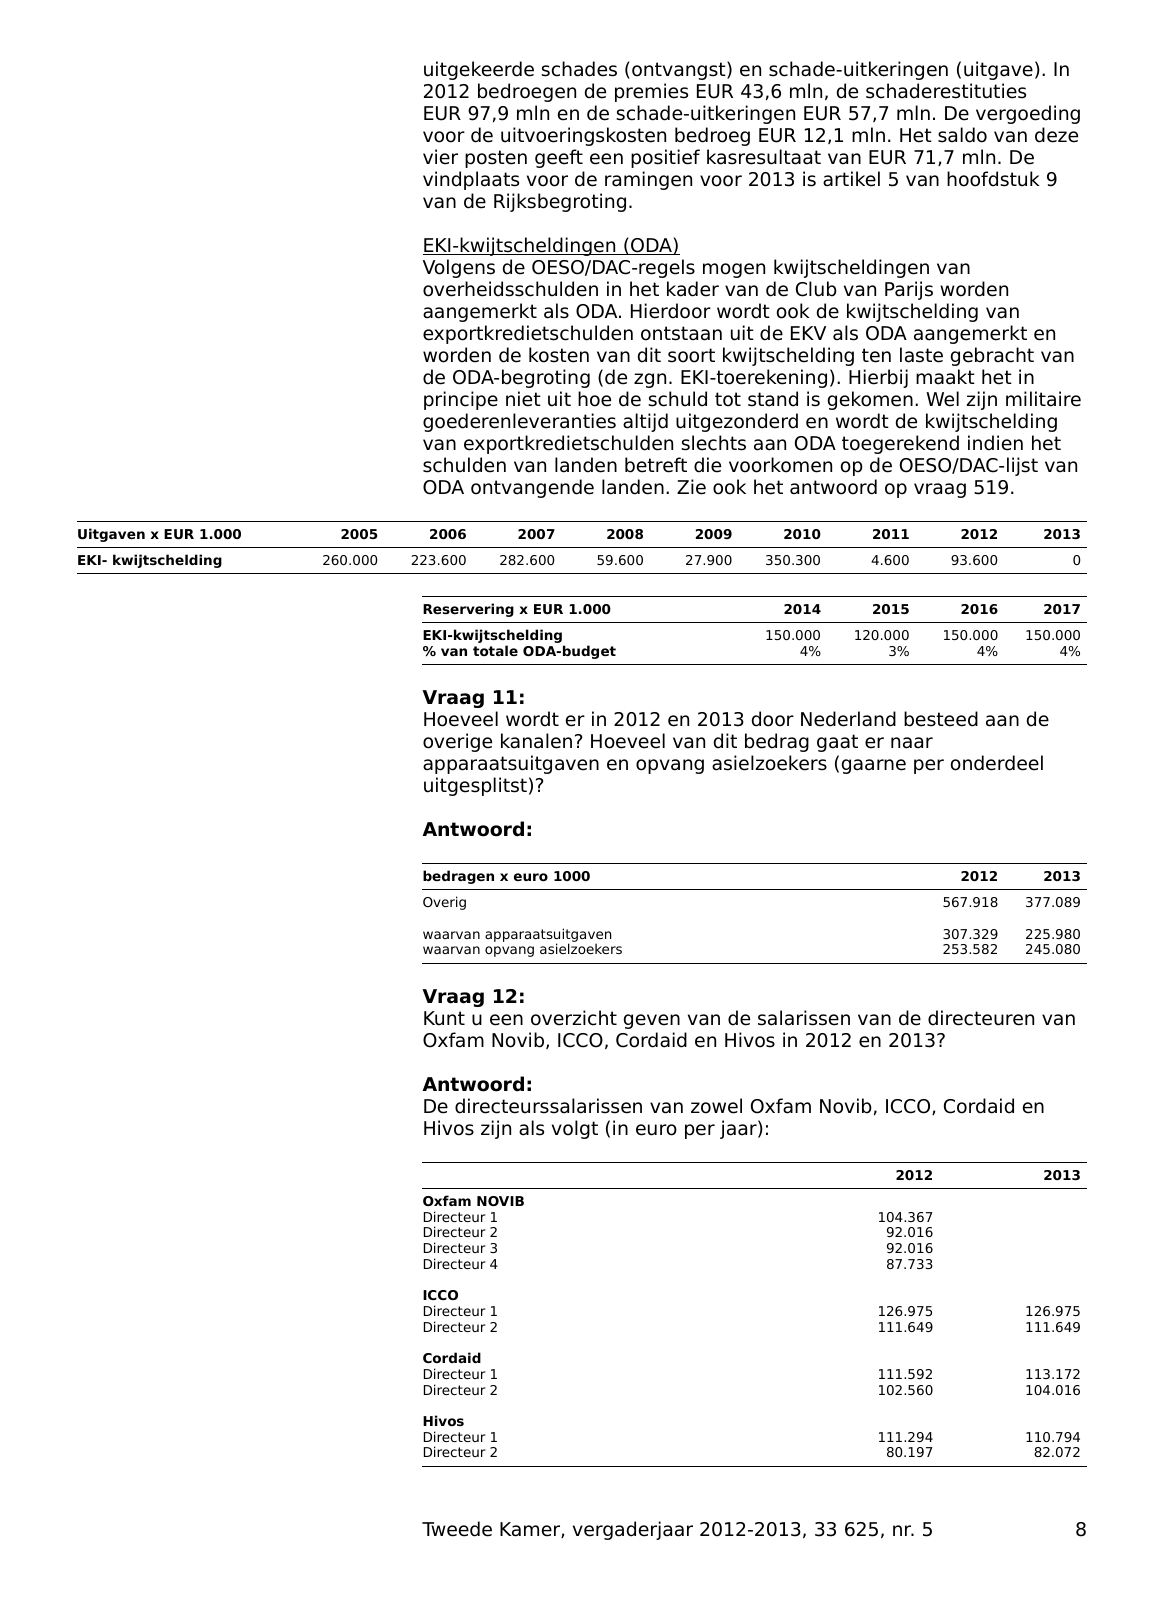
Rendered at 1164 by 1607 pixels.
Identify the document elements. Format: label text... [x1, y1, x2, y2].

table_cell 126.975 [791, 1304, 939, 1319]
table_cell [791, 1414, 939, 1429]
table_cell 567.918 [915, 890, 1004, 911]
table_cell [939, 1225, 1087, 1241]
table_cell [422, 1398, 791, 1414]
table_cell 150.000 [1004, 623, 1087, 643]
table_header 2014 [738, 597, 827, 622]
table_cell [791, 1189, 939, 1209]
table_header 2009 [650, 522, 738, 547]
table_cell 59.600 [561, 548, 649, 573]
table_header 2011 [827, 522, 915, 547]
table_cell EKI- kwijtschelding [77, 548, 295, 573]
table_cell Directeur 2 [422, 1225, 791, 1241]
table_cell 92.016 [791, 1225, 939, 1241]
table_cell [939, 1335, 1087, 1351]
table_cell [939, 1398, 1087, 1414]
table_cell 260.000 [295, 548, 384, 573]
table_header 2010 [738, 522, 827, 547]
table_cell % van totale ODA-budget [422, 644, 738, 664]
table_cell 223.600 [384, 548, 472, 573]
table_cell 307.329 [915, 926, 1004, 942]
table_cell [791, 1288, 939, 1304]
table_cell 102.560 [791, 1383, 939, 1398]
table_header 2008 [561, 522, 649, 547]
table_cell 377.089 [1004, 890, 1087, 911]
table_cell [791, 1335, 939, 1351]
table_header 2012 [915, 522, 1004, 547]
table_cell 111.649 [791, 1320, 939, 1335]
table_cell 150.000 [915, 623, 1004, 643]
table_header 2012 [791, 1163, 939, 1188]
table_cell Directeur 2 [422, 1383, 791, 1398]
table_cell [939, 1272, 1087, 1288]
table_header 2012 [915, 864, 1004, 889]
table_header 2007 [473, 522, 561, 547]
table_cell Directeur 2 [422, 1445, 791, 1466]
table_cell [422, 911, 915, 926]
table_header Reservering x EUR 1.000 [422, 597, 738, 622]
table_cell Overig [422, 890, 915, 911]
table_header 2006 [384, 522, 472, 547]
table_cell 253.582 [915, 942, 1004, 963]
table_cell [939, 1209, 1087, 1225]
table_cell 27.900 [650, 548, 738, 573]
text Volgens de OESO/DAC-regels mogen kwijtscheldingen van overheidsschulden in het kader van de Club van Parijs worden aangemerkt als ODA. Hierdoor wordt ook de kwijtschelding van exportkredietschulden ontstaan uit de EKV als ODA aangemerkt en worden de kosten van dit soort kwijtschelding ten laste gebracht van de ODA-begroting (de zgn. EKI-toerekening). Hierbij maakt het in principe niet uit hoe de schuld tot stand is gekomen. Wel zijn militaire goederenleveranties altijd uitgezonderd en wordt de kwijtschelding van exportkredietschulden slechts aan ODA toegerekend indien het schulden van landen betreft die voorkomen op de OESO/DAC-lijst van ODA ontvangende landen. Zie ook het antwoord op vraag 519. [422, 257, 1087, 499]
table_header bedragen x euro 1000 [422, 864, 915, 889]
table_cell 350.300 [738, 548, 827, 573]
table_cell [791, 1351, 939, 1367]
table_cell 282.600 [473, 548, 561, 573]
table_cell [422, 1272, 791, 1288]
table_cell [791, 1272, 939, 1288]
table_header 2017 [1004, 597, 1087, 622]
table_cell 120.000 [827, 623, 915, 643]
table_cell ICCO [422, 1288, 791, 1304]
table_cell Directeur 1 [422, 1304, 791, 1319]
table_cell 104.367 [791, 1209, 939, 1225]
table_cell Directeur 4 [422, 1257, 791, 1272]
text Antwoord: [422, 819, 1087, 841]
text De directeurssalarissen van zowel Oxfam Novib, ICCO, Cordaid en Hivos zijn als volgt (in euro per jaar): [422, 1096, 1087, 1140]
table_cell waarvan apparaatsuitgaven [422, 926, 915, 942]
table_cell Oxfam NOVIB [422, 1189, 791, 1209]
table_cell 104.016 [939, 1383, 1087, 1398]
table_cell 4% [1004, 644, 1087, 664]
table_cell 87.733 [791, 1257, 939, 1272]
table_cell [791, 1398, 939, 1414]
text Kunt u een overzicht geven van de salarissen van de directeuren van Oxfam Novib, ICCO, Cordaid en Hivos in 2012 en 2013? [422, 1008, 1087, 1052]
table_cell Directeur 1 [422, 1367, 791, 1382]
table_cell [939, 1257, 1087, 1272]
table_cell 126.975 [939, 1304, 1087, 1319]
table_cell Directeur 1 [422, 1209, 791, 1225]
table_cell 93.600 [915, 548, 1004, 573]
table_cell Cordaid [422, 1351, 791, 1367]
table_cell 3% [827, 644, 915, 664]
table_header 2013 [939, 1163, 1087, 1188]
table_cell 80.197 [791, 1445, 939, 1466]
table_cell [939, 1288, 1087, 1304]
table_cell Directeur 3 [422, 1241, 791, 1257]
table_cell EKI-kwijtschelding [422, 623, 738, 643]
table_cell 150.000 [738, 623, 827, 643]
table_header 2013 [1004, 522, 1087, 547]
table_cell [939, 1189, 1087, 1209]
table_header 2015 [827, 597, 915, 622]
table_header [422, 1163, 791, 1188]
table_cell Hivos [422, 1414, 791, 1429]
text uitgekeerde schades (ontvangst) en schade-uitkeringen (uitgave). In 2012 bedroegen de premies EUR 43,6 mln, de schaderestituties EUR 97,9 mln en de schade-uitkeringen EUR 57,7 mln. De vergoeding voor de uitvoeringskosten bedroeg EUR 12,1 mln. Het saldo van deze vier posten geeft een positief kasresultaat van EUR 71,7 mln. De vindplaats voor de ramingen voor 2013 is artikel 5 van hoofdstuk 9 van de Rijksbegroting. [422, 59, 1087, 213]
table_cell [422, 1335, 791, 1351]
table_header 2013 [1004, 864, 1087, 889]
table_cell 245.080 [1004, 942, 1087, 963]
table_cell waarvan opvang asielzoekers [422, 942, 915, 963]
table_cell 110.794 [939, 1430, 1087, 1445]
table_cell 111.649 [939, 1320, 1087, 1335]
table_cell 82.072 [939, 1445, 1087, 1466]
table_cell 4% [915, 644, 1004, 664]
table_cell 4% [738, 644, 827, 664]
table_cell Directeur 1 [422, 1430, 791, 1445]
table_cell 0 [1004, 548, 1087, 573]
text Hoeveel wordt er in 2012 en 2013 door Nederland besteed aan de overige kanalen? Hoeveel van dit bedrag gaat er naar apparaatsuitgaven en opvang asielzoekers (gaarne per onderdeel uitgesplitst)? [422, 709, 1087, 797]
table_cell 92.016 [791, 1241, 939, 1257]
table_cell 111.294 [791, 1430, 939, 1445]
table_cell 225.980 [1004, 926, 1087, 942]
table_cell [939, 1351, 1087, 1367]
table_header 2005 [295, 522, 384, 547]
text Vraag 12: [422, 986, 1087, 1008]
text Vraag 11: [422, 687, 1087, 709]
table_cell 111.592 [791, 1367, 939, 1382]
table_cell Directeur 2 [422, 1320, 791, 1335]
table_cell [939, 1414, 1087, 1429]
table_header Uitgaven x EUR 1.000 [77, 522, 295, 547]
table_header 2016 [915, 597, 1004, 622]
table_cell [939, 1241, 1087, 1257]
table_cell [915, 911, 1004, 926]
table_cell 113.172 [939, 1367, 1087, 1382]
text Antwoord: [422, 1074, 1087, 1096]
text EKI-kwijtscheldingen (ODA) [422, 235, 1087, 257]
table_cell 4.600 [827, 548, 915, 573]
table_cell [1004, 911, 1087, 926]
